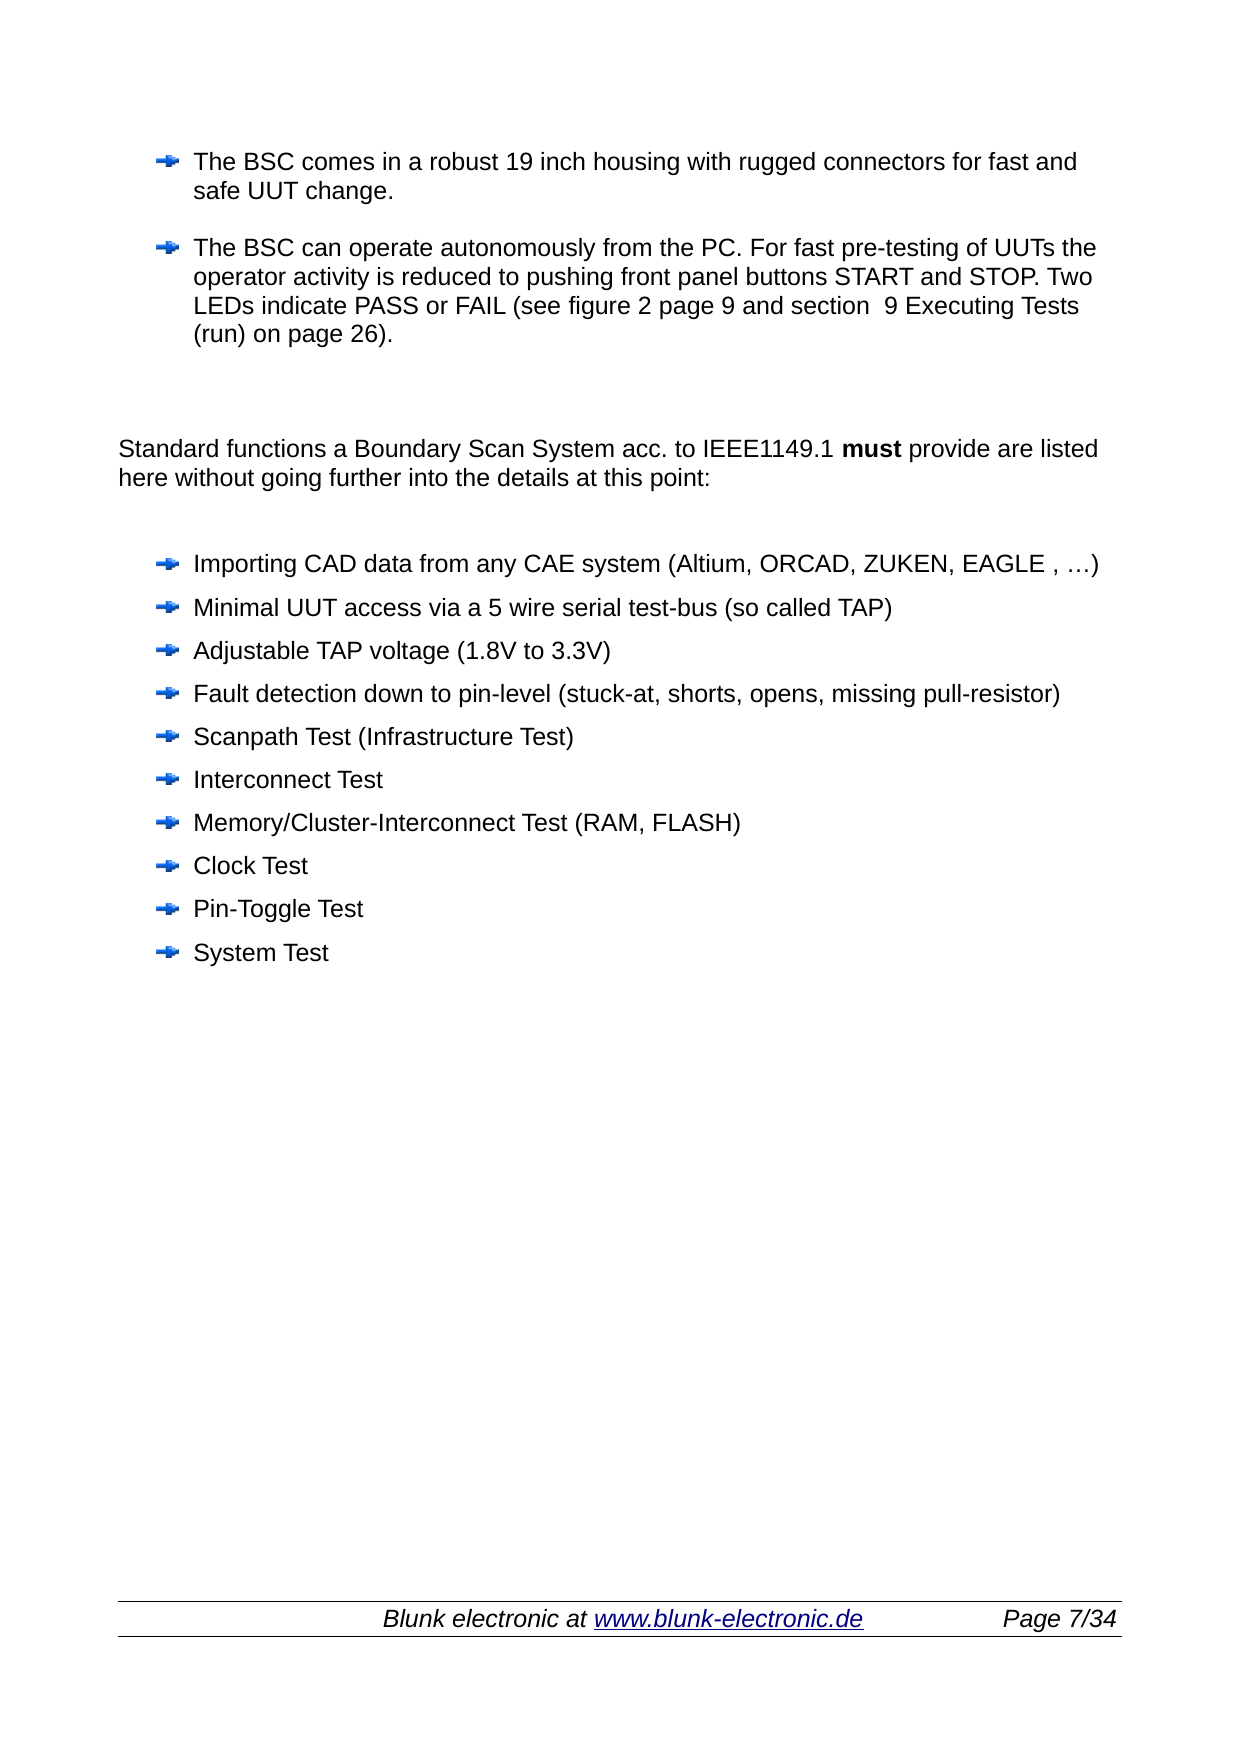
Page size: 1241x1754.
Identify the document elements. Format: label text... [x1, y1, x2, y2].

picture [156, 558, 179, 570]
picture [156, 946, 179, 958]
list Adjustable TAP voltage (1.8V to 3.3V) [156, 636, 1122, 664]
list Fault detection down to pin-level (stuck-at, shorts, opens, missing pull-resistor) [156, 679, 1122, 707]
picture [156, 816, 179, 829]
picture [156, 903, 179, 915]
picture [156, 644, 179, 656]
picture [156, 155, 179, 167]
picture [156, 241, 179, 254]
picture [156, 860, 179, 872]
picture [156, 730, 179, 742]
list Minimal UUT access via a 5 wire serial test-bus (so called TAP) [156, 592, 1122, 621]
list Clock Test [156, 851, 1122, 880]
picture [156, 687, 179, 699]
list Scanpath Test (Infrastructure Test) [156, 722, 1122, 751]
picture [156, 601, 179, 613]
picture [156, 773, 179, 785]
list Interconnect Test [156, 765, 1122, 794]
text Standard functions a Boundary Scan System acc. to IEEE1149.1 must provide are listed here without going further into the details at this point: [118, 434, 1122, 492]
list System Test [156, 937, 1122, 966]
list Pin-Toggle Test [156, 894, 1122, 923]
list Memory/Cluster-Interconnect Test (RAM, FLASH) [156, 808, 1122, 837]
list Importing CAD data from any CAE system (Altium, ORCAD, ZUKEN, EAGLE , …) [156, 549, 1122, 578]
list The BSC comes in a robust 19 inch housing with rugged connectors for fast and safe UUT change. [156, 147, 1122, 204]
list The BSC can operate autonomously from the PC. For fast pre-testing of UUTs the operator activity is reduced to pushing front panel buttons START and STOP. Two LEDs indicate PASS or FAIL (see figure 2 page 10 and section 9 Executing Tests (run) on page 28). [156, 233, 1122, 348]
